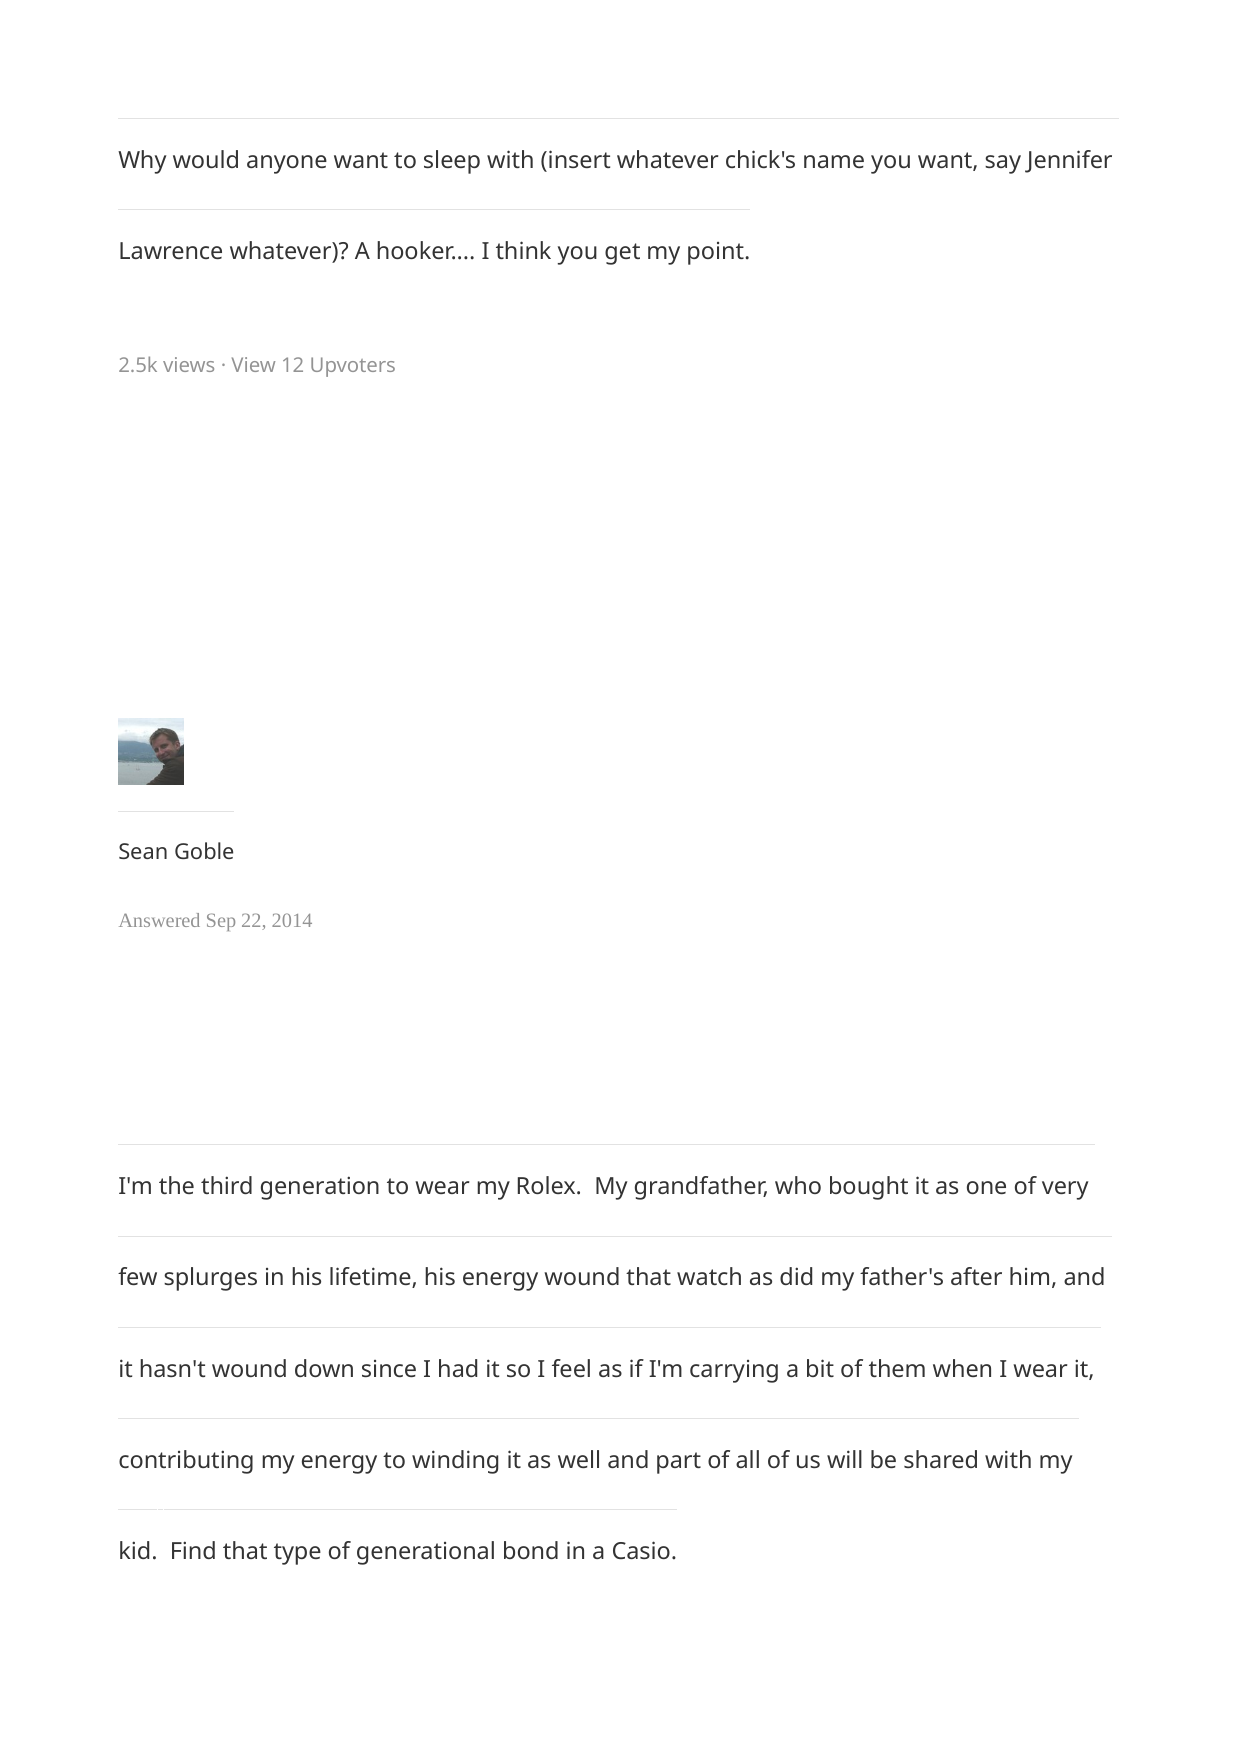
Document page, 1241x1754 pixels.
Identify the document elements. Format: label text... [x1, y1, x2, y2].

picture [118, 718, 184, 785]
text Sean Goble [118, 811, 1109, 866]
text I'm the third generation to wear my Rolex. My grandfather, who bought it as one of very few splurges in his lifetime, his energy wound that watch as did my father's after him, and it hasn't wound down since I had it so I feel as if I'm carrying a bit of them when I wear it, contributing my energy to winding it as well and part of all of us will be shared with my kid. Find that type of generational bond in a Casio. [118, 1144, 1122, 1566]
text Why would anyone want to sleep with (insert whatever chick's name you want, say Jennifer Lawrence whatever)? A hooker.... I think you get my point. [118, 118, 1122, 266]
text Answered Sep 22, 2014 [118, 909, 1122, 932]
text 2.5k views · View 12 Upvoters [118, 351, 1122, 379]
